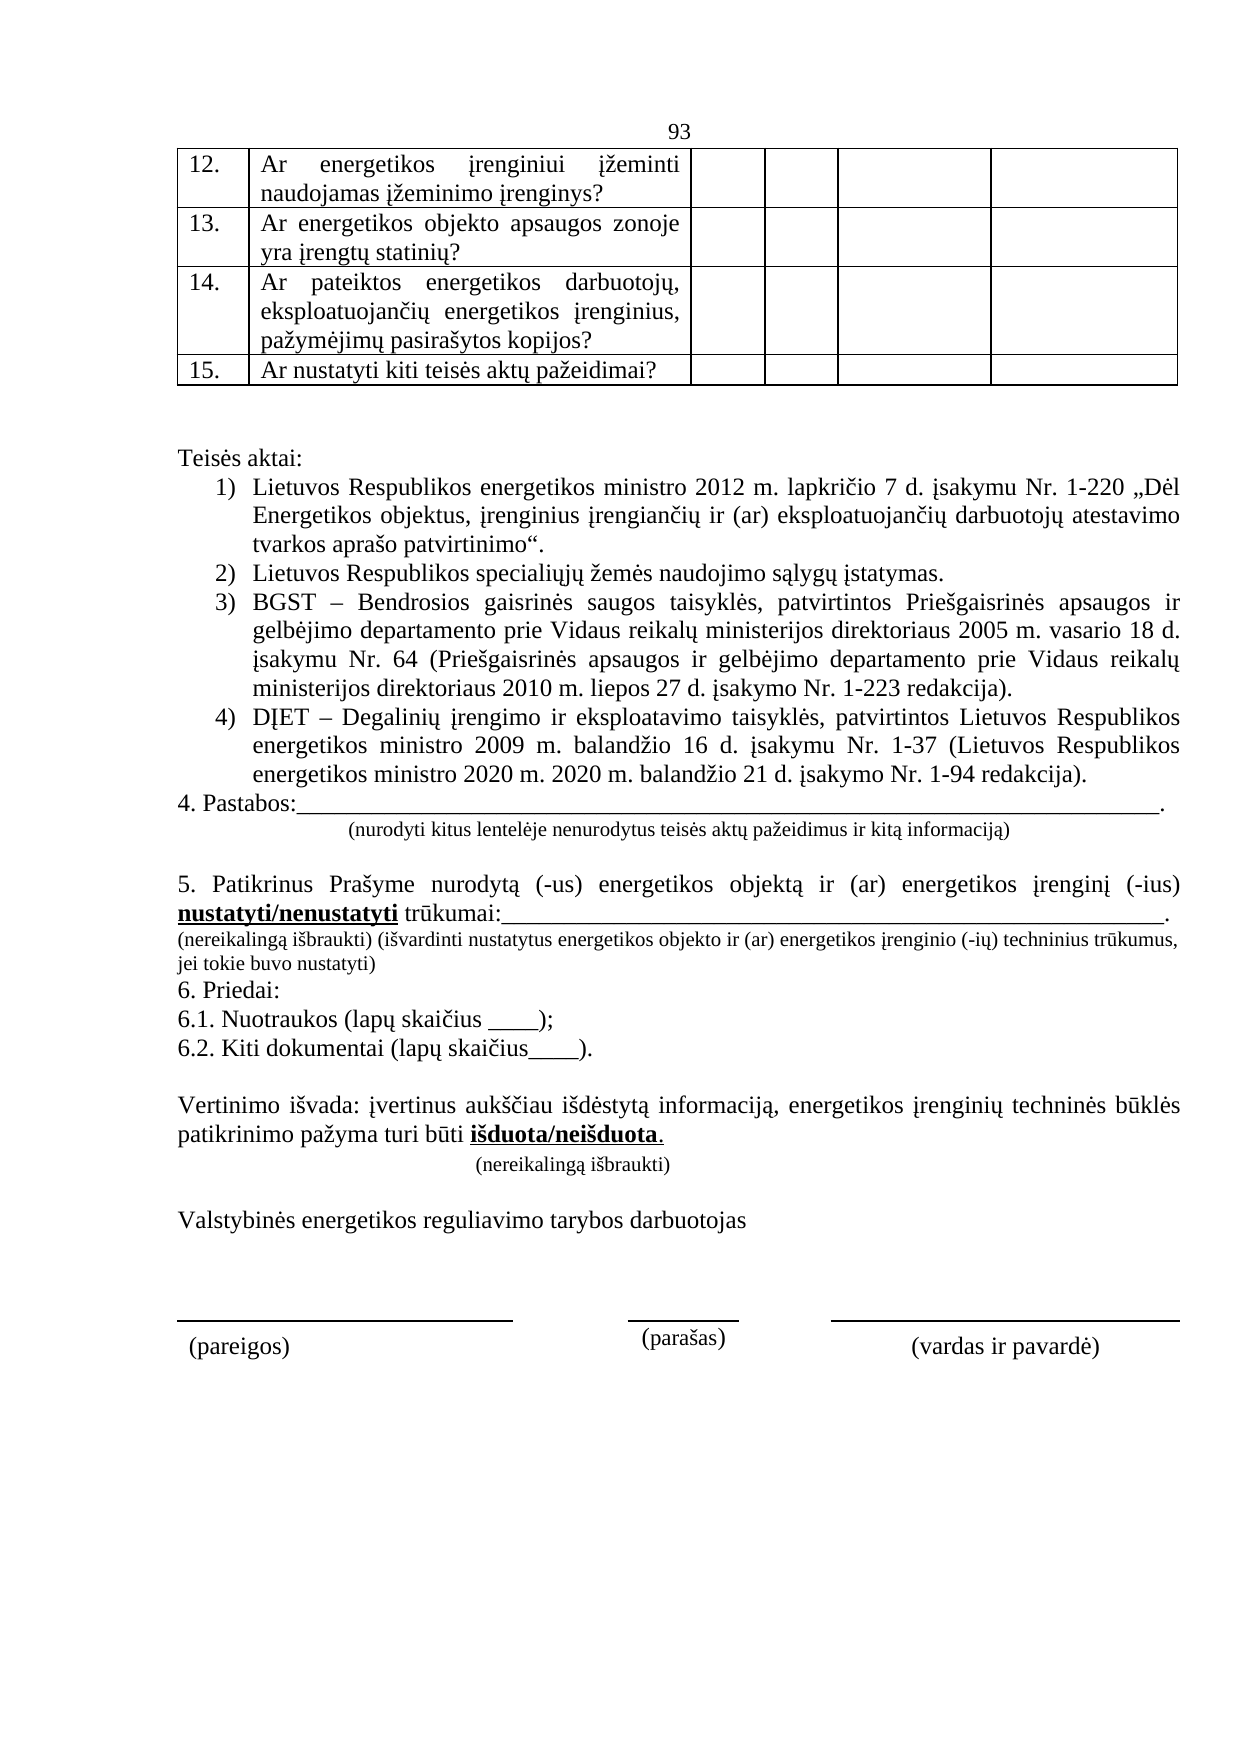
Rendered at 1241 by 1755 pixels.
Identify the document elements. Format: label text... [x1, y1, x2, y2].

text (nurodyti kitus lentelėje nenurodytus teisės aktų pažeidimus ir kitą informaciją) [177, 817, 1181, 841]
text 5. Patikrinus Prašyme nurodytą (-us) energetikos objektą ir (ar) energetikos įrenginį (-ius) nustatyti/nenustatyti trūkumai:_____________________________________________________. [177, 869, 1181, 927]
table_cell 13. [178, 208, 248, 266]
text 6. Priedai: [177, 975, 1181, 1004]
table_cell [766, 267, 837, 353]
table_cell Ar pateiktos energetikos darbuotojų, eksploatuojančių energetikos įrenginius, pažymėjimų pasirašytos kopijos? [250, 267, 690, 353]
text (nereikalingą išbraukti) (išvardinti nustatytus energetikos objekto ir (ar) energetikos įrenginio (-ių) techninius trūkumus, jei tokie buvo nustatyti) [177, 927, 1181, 975]
table_cell [992, 208, 1177, 266]
text 3) BGST – Bendrosios gaisrinės saugos taisyklės, patvirtintos Priešgaisrinės apsaugos ir gelbėjimo departamento prie Vidaus reikalų ministerijos direktoriaus 2005 m. vasario 18 d. įsakymu Nr. 64 (Priešgaisrinės apsaugos ir gelbėjimo departamento prie Vidaus reikalų ministerijos direktoriaus 2010 m. liepos 27 d. įsakymo Nr. 1-223 redakcija). [215, 587, 1181, 702]
table_cell Ar nustatyti kiti teisės aktų pažeidimai? [250, 355, 690, 384]
table_cell [692, 208, 764, 266]
table_cell [839, 355, 990, 384]
table_cell 12. [178, 149, 248, 207]
table_cell [992, 149, 1177, 207]
table_cell [692, 149, 764, 207]
table_header (pareigos) [177, 1322, 513, 1360]
text 1) Lietuvos Respublikos energetikos ministro 2012 m. lapkričio 7 d. įsakymu Nr. 1-220 „Dėl Energetikos objektus, įrenginius įrengiančių ir (ar) eksploatuojančių darbuotojų atestavimo tvarkos aprašo patvirtinimo“. [215, 472, 1181, 558]
table_cell [839, 267, 990, 353]
text 6.1. Nuotraukos (lapų skaičius ____); [177, 1004, 1181, 1033]
table_header [739, 1320, 831, 1360]
table_cell 14. [178, 267, 248, 353]
table_cell [839, 208, 990, 266]
text Valstybinės energetikos reguliavimo tarybos darbuotojas [177, 1205, 1181, 1234]
text 4) DĮET – Degalinių įrengimo ir eksploatavimo taisyklės, patvirtintos Lietuvos Respublikos energetikos ministro 2009 m. balandžio 16 d. įsakymu Nr. 1-37 (Lietuvos Respublikos energetikos ministro 2020 m. 2020 m. balandžio 21 d. įsakymo Nr. 1-94 redakcija). [215, 702, 1181, 788]
table_cell [692, 267, 764, 353]
table_header (parašas) [628, 1322, 739, 1360]
text (nereikalingą išbraukti) [177, 1148, 1181, 1176]
text Vertinimo išvada: įvertinus aukščiau išdėstytą informaciją, energetikos įrenginių techninės būklės patikrinimo pažyma turi būti išduota/neišduota. [177, 1090, 1181, 1148]
table_cell [992, 267, 1177, 353]
text 6.2. Kiti dokumentai (lapų skaičius____). [177, 1033, 1181, 1061]
table_header (vardas ir pavardė) [831, 1322, 1180, 1360]
table_header [513, 1320, 628, 1360]
table_cell [692, 355, 764, 384]
table_cell [766, 149, 837, 207]
table_cell Ar energetikos objekto apsaugos zonoje yra įrengtų statinių? [250, 208, 690, 266]
text Teisės aktai: [177, 443, 1181, 472]
text 4. Pastabos:_____________________________________________________________________. [177, 788, 1181, 817]
table_cell 15. [178, 355, 248, 384]
table_cell [992, 355, 1177, 384]
table_cell [766, 208, 837, 266]
table_cell Ar energetikos įrenginiui įžeminti naudojamas įžeminimo įrenginys? [250, 149, 690, 207]
table_cell [839, 149, 990, 207]
table_cell [766, 355, 837, 384]
text 2) Lietuvos Respublikos specialiųjų žemės naudojimo sąlygų įstatymas. [215, 558, 1181, 587]
